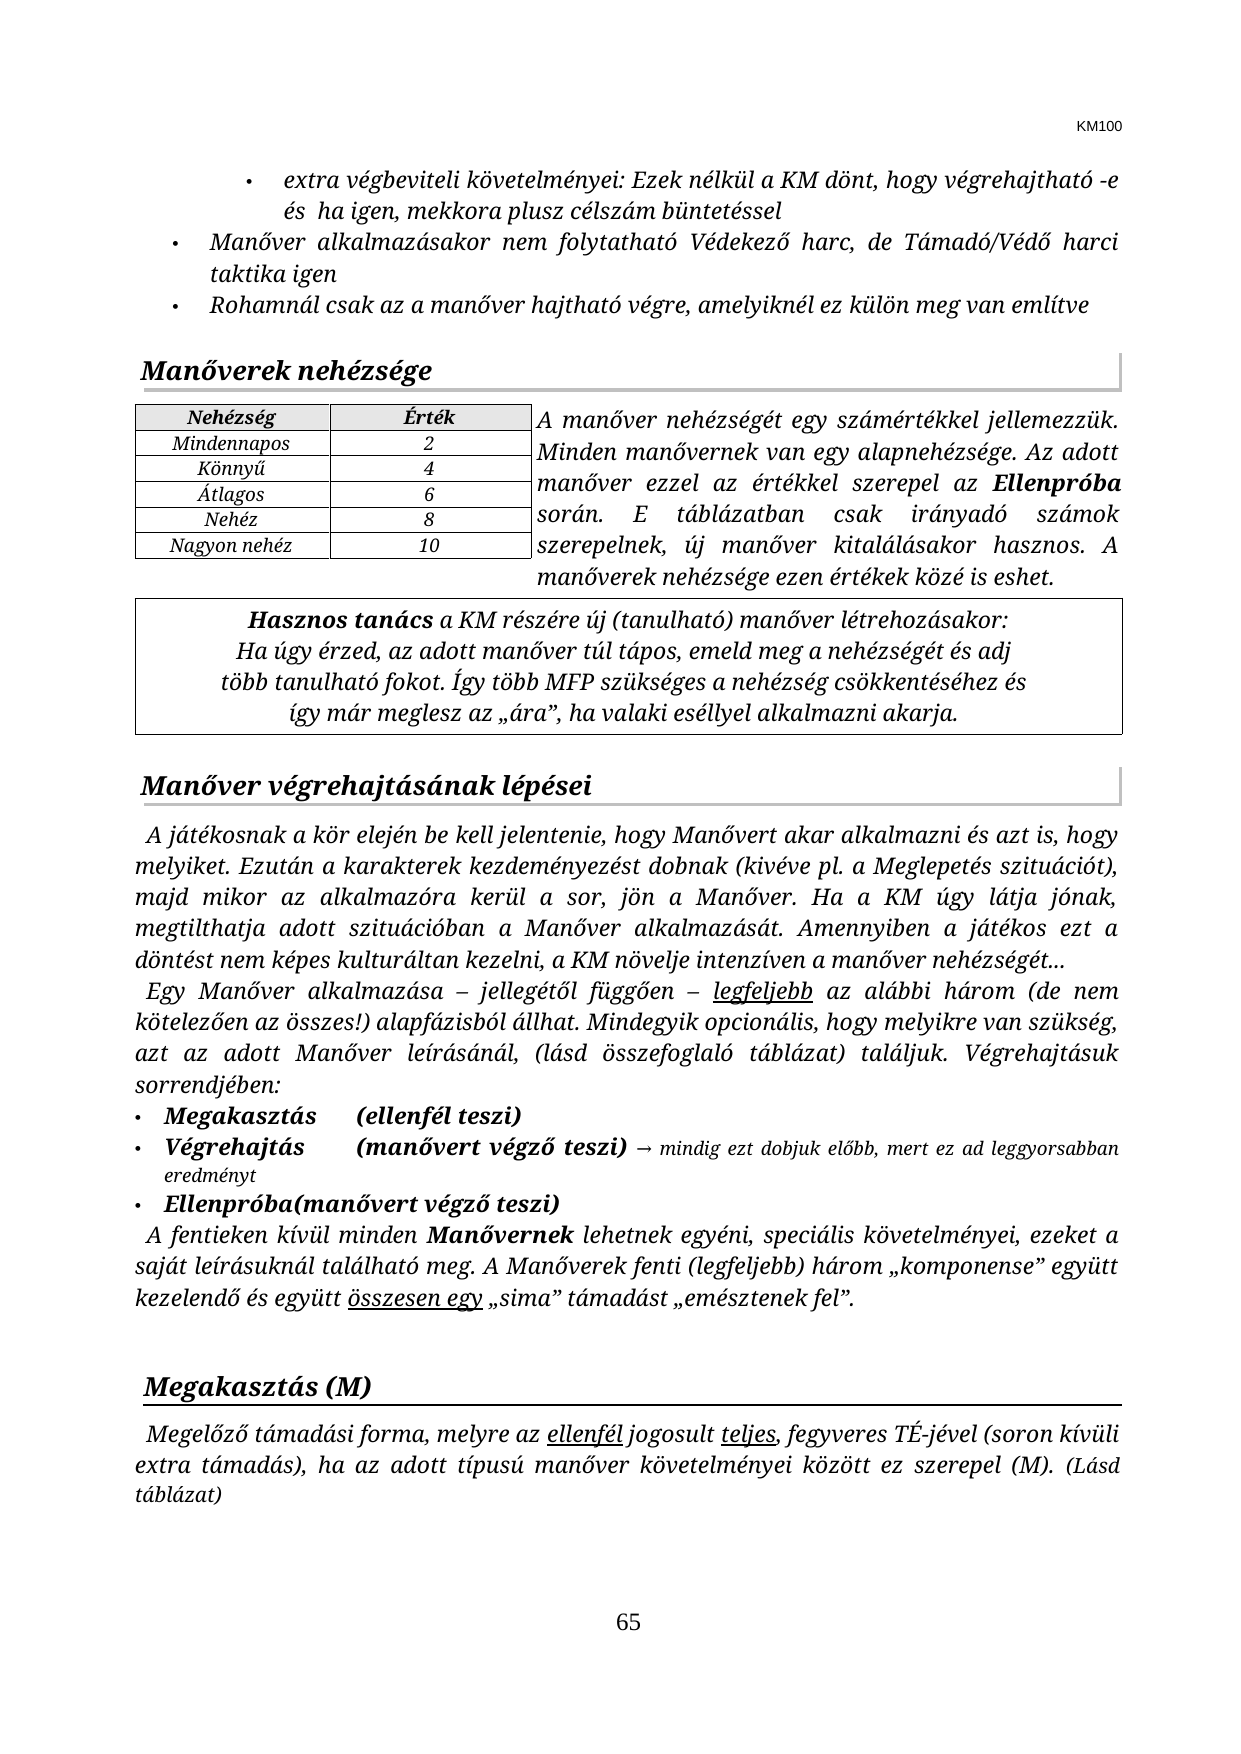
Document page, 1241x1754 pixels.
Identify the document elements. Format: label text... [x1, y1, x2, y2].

table_cell Könnyű [136, 456, 329, 481]
table_header Érték [331, 405, 531, 430]
subtitle Manőverek nehézsége [140, 353, 1118, 388]
list Megakasztás (ellenfél teszi) [134, 1100, 1122, 1131]
table_cell Nehéz [136, 508, 329, 532]
table_cell 10 [331, 533, 531, 558]
table_header Hasznos tanács a KM részére új (tanulható) manőver létrehozásakor: Ha úgy érzed, az adott manőver túl tápos, emeld meg a nehézségét és adj több tanulható fokot. Így több MFP szükséges a nehézség csökkentéséhez és így már meglesz az „ára”, ha valaki eséllyel alkalmazni akarja. [136, 599, 1122, 734]
table_cell Nagyon nehéz [136, 533, 329, 558]
list Rohamnál csak az a manőver hajtható végre, amelyiknél ez külön meg van említve [172, 289, 1122, 320]
subtitle Megakasztás (M) [143, 1369, 1122, 1404]
table_cell Mindennapos [136, 431, 329, 455]
table_header Nehézség [136, 405, 329, 430]
list Végrehajtás (manővert végző teszi) → mindig ezt dobjuk előbb, mert ez ad leggyorsabban eredményt [134, 1131, 1122, 1188]
table_cell Átlagos [136, 482, 329, 507]
table_cell 2 [331, 431, 531, 455]
text Megelőző támadási forma, melyre az ellenfél jogosult teljes, fegyveres TÉ-jével (soron kívüli extra támadás), ha az adott típusú manőver követelményei között ez szerepel (M). (Lásd táblázat) [134, 1418, 1122, 1509]
table_cell 8 [331, 508, 531, 532]
table_cell 4 [331, 456, 531, 481]
text A játékosnak a kör elején be kell jelentenie, hogy Manővert akar alkalmazni és azt is, hogy melyiket. Ezután a karakterek kezdeményezést dobnak (kivéve pl. a Meglepetés szituációt), majd mikor az alkalmazóra kerül a sor, jön a Manőver. Ha a KM úgy látja jónak, megtilthatja adott szituációban a Manőver alkalmazását. Amennyiben a játékos ezt a döntést nem képes kulturáltan kezelni, a KM növelje intenzíven a manőver nehézségét... [134, 818, 1122, 975]
table_cell 6 [331, 482, 531, 507]
subtitle Manőver végrehajtásának lépései [140, 767, 1118, 803]
text A fentieken kívül minden Manővernek lehetnek egyéni, speciális követelményei, ezeket a saját leírásuknál található meg. A Manőverek fenti (legfeljebb) három „komponense” együtt kezelendő és együtt összesen egy „sima” támadást „emésztenek fel”. [134, 1219, 1122, 1313]
list Ellenpróba (manővert végző teszi) [134, 1188, 1122, 1219]
list Manőver alkalmazásakor nem folytatható Védekező harc, de Támadó/Védő harci taktika igen [172, 226, 1122, 289]
text Egy Manőver alkalmazása – jellegétől függően – legfeljebb az alábbi három (de nem kötelezően az összes!) alapfázisból állhat. Mindegyik opcionális, hogy melyikre van szükség, azt az adott Manőver leírásánál, (lásd összefoglaló táblázat) találjuk. Végrehajtásuk sorrendjében: [134, 975, 1122, 1100]
text A manőver nehézségét egy számértékkel jellemezzük. Minden manővernek van egy alapnehézsége. Az adott manőver ezzel az értékkel szerepel az Ellenpróba során. E táblázatban csak irányadó számok szerepelnek, új manőver kitalálásakor hasznos. A manőverek nehézsége ezen értékek közé is eshet. [537, 404, 1122, 592]
list extra végbeviteli követelményei: Ezek nélkül a KM dönt, hogy végrehajtható -e és ha igen, mekkora plusz célszám büntetéssel [246, 164, 1122, 226]
